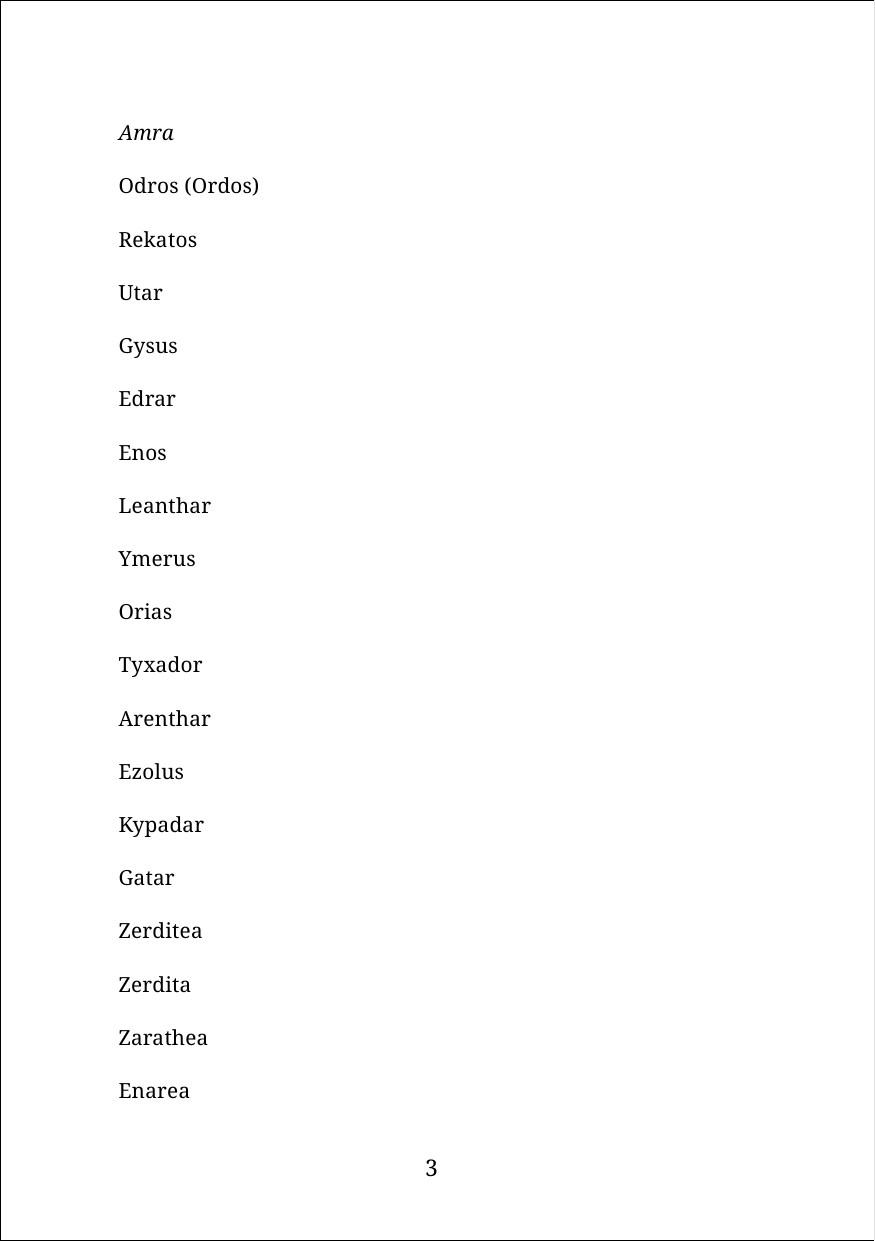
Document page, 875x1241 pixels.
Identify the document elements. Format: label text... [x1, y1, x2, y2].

text Zerdita [118, 970, 756, 998]
text Zarathea [118, 1023, 756, 1052]
text Leanthar [118, 491, 756, 519]
text Ymerus [118, 544, 756, 572]
text Tyxador [118, 651, 756, 679]
text Utar [118, 278, 756, 306]
text Odros (Ordos) [118, 171, 756, 200]
text Arenthar [118, 704, 756, 732]
text Kypadar [118, 810, 756, 839]
text Edrar [118, 384, 756, 413]
text Zerditea [118, 917, 756, 945]
text Enarea [118, 1076, 756, 1105]
text Amra [118, 118, 756, 147]
text Rekatos [118, 225, 756, 253]
text Enos [118, 438, 756, 466]
text Gysus [118, 331, 756, 359]
text Gatar [118, 863, 756, 892]
text Ezolus [118, 757, 756, 785]
text Orias [118, 597, 756, 626]
